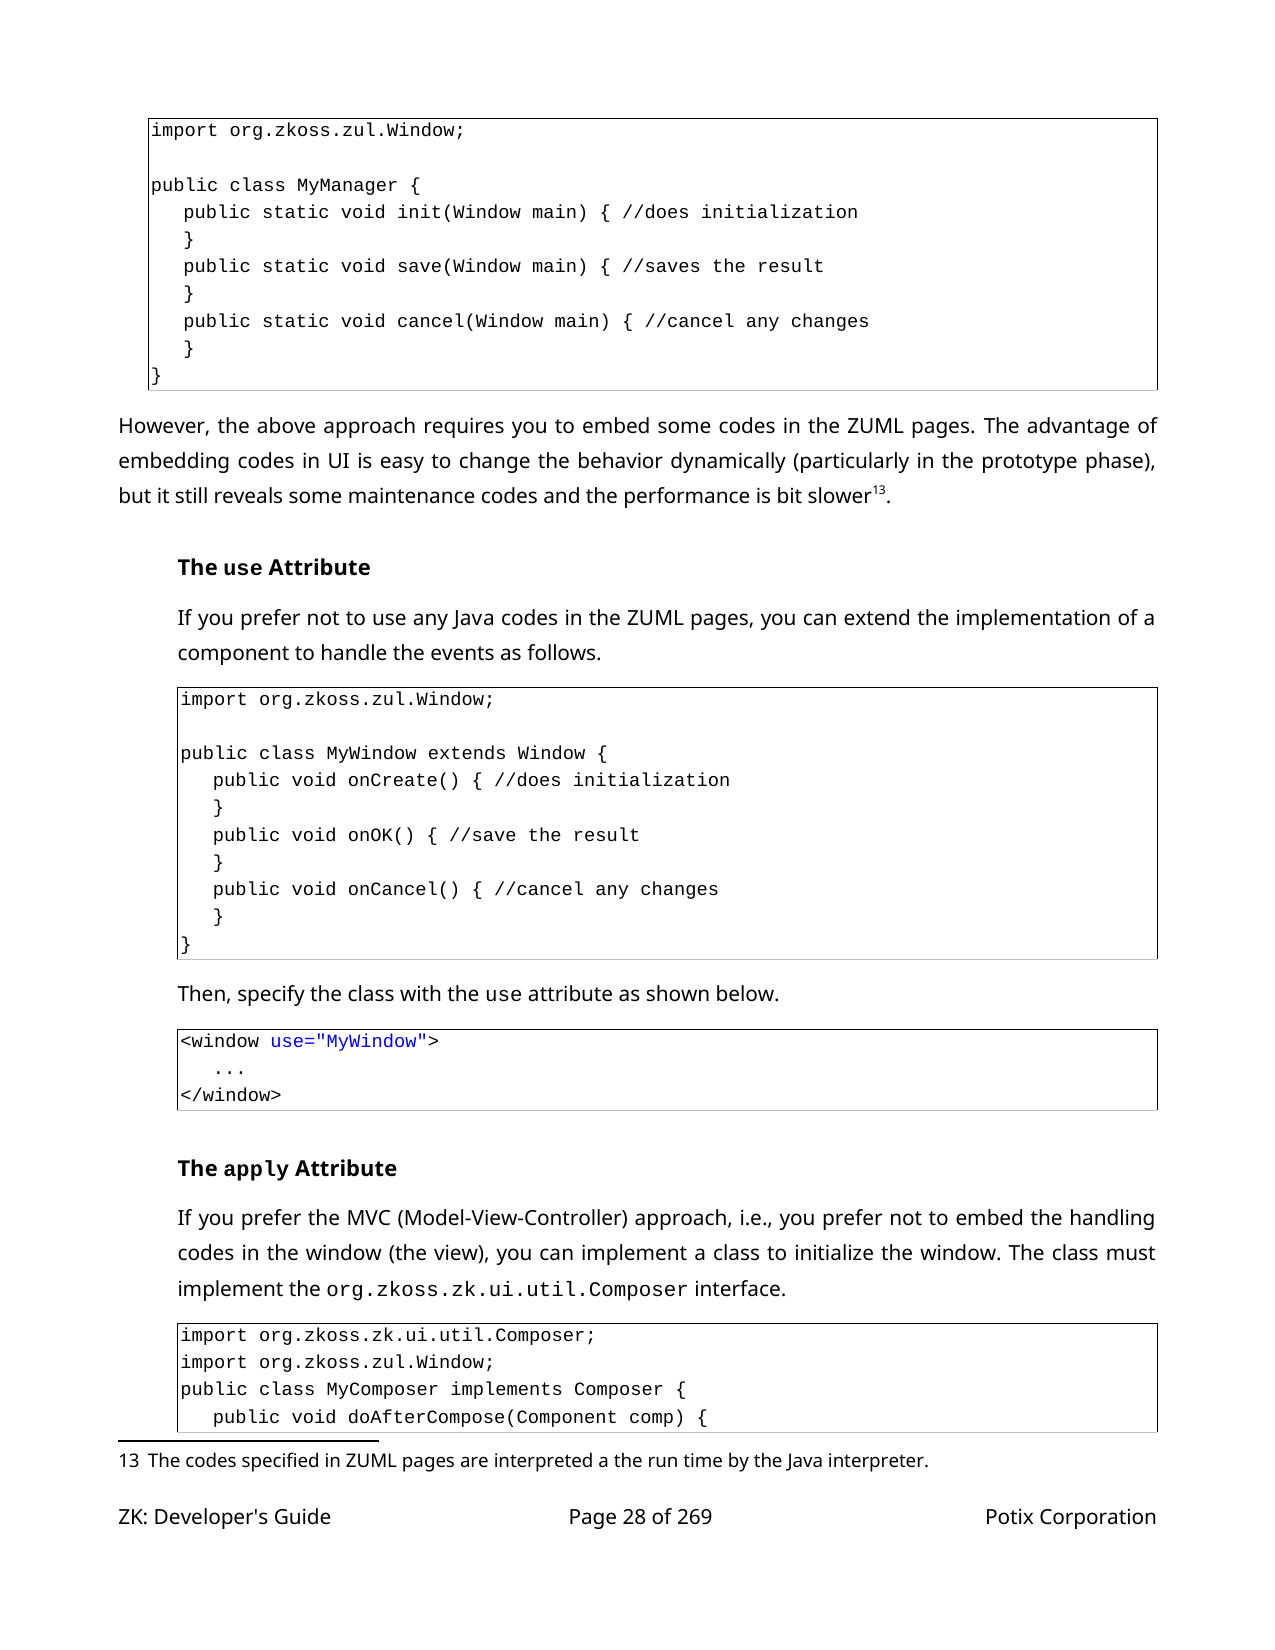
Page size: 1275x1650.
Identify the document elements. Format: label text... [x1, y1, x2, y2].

text public void onCancel() { //cancel any changes [178, 877, 1157, 901]
text import org.zkoss.zul.Window; [149, 119, 1157, 142]
text } [178, 904, 1157, 928]
text public static void cancel(Window main) { //cancel any changes [149, 308, 1157, 333]
text If you prefer not to use any Java codes in the ZUML pages, you can extend the implementation of a component to handle the events as follows. [177, 603, 1157, 666]
text public void doAfterCompose(Component comp) { [178, 1404, 1157, 1432]
subtitle The use Attribute [177, 552, 1157, 582]
text ... [178, 1056, 1157, 1080]
text } [149, 336, 1157, 360]
text public class MyComposer implements Composer { [178, 1377, 1157, 1402]
text import org.zkoss.zul.Window; [178, 1350, 1157, 1374]
text public void onOK() { //save the result [178, 823, 1157, 847]
text If you prefer the MVC (Model-View-Controller) approach, i.e., you prefer not to embed the handling codes in the window (the view), you can implement a class to initialize the window. The class must implement the org.zkoss.zk.ui.util.Composer interface. [177, 1203, 1157, 1302]
text public static void save(Window main) { //saves the result [149, 254, 1157, 278]
text import org.zkoss.zk.ui.util.Composer; [178, 1324, 1157, 1347]
text } [149, 227, 1157, 251]
text However, the above approach requires you to embed some codes in the ZUML pages. The advantage of embedding codes in UI is easy to change the behavior dynamically (particularly in the prototype phase), but it still reveals some maintenance codes and the performance is bit slower. [118, 411, 1157, 509]
text } [178, 931, 1157, 959]
text <window use="MyWindow"> [178, 1030, 1157, 1053]
text public void onCreate() { //does initialization [178, 768, 1157, 792]
text </window> [178, 1083, 1157, 1110]
text public static void init(Window main) { //does initialization [149, 200, 1157, 224]
text Then, specify the class with the use attribute as shown below. [177, 979, 1157, 1008]
text } [149, 281, 1157, 306]
text } [149, 363, 1157, 390]
text import org.zkoss.zul.Window; [178, 688, 1157, 711]
text public class MyWindow extends Window { [178, 741, 1157, 765]
subtitle The apply Attribute [177, 1153, 1157, 1183]
text } [178, 795, 1157, 820]
text The codes specified in ZUML pages are interpreted a the run time by the Java interpreter. [118, 1447, 1157, 1473]
text public class MyManager { [149, 172, 1157, 197]
text } [178, 850, 1157, 874]
